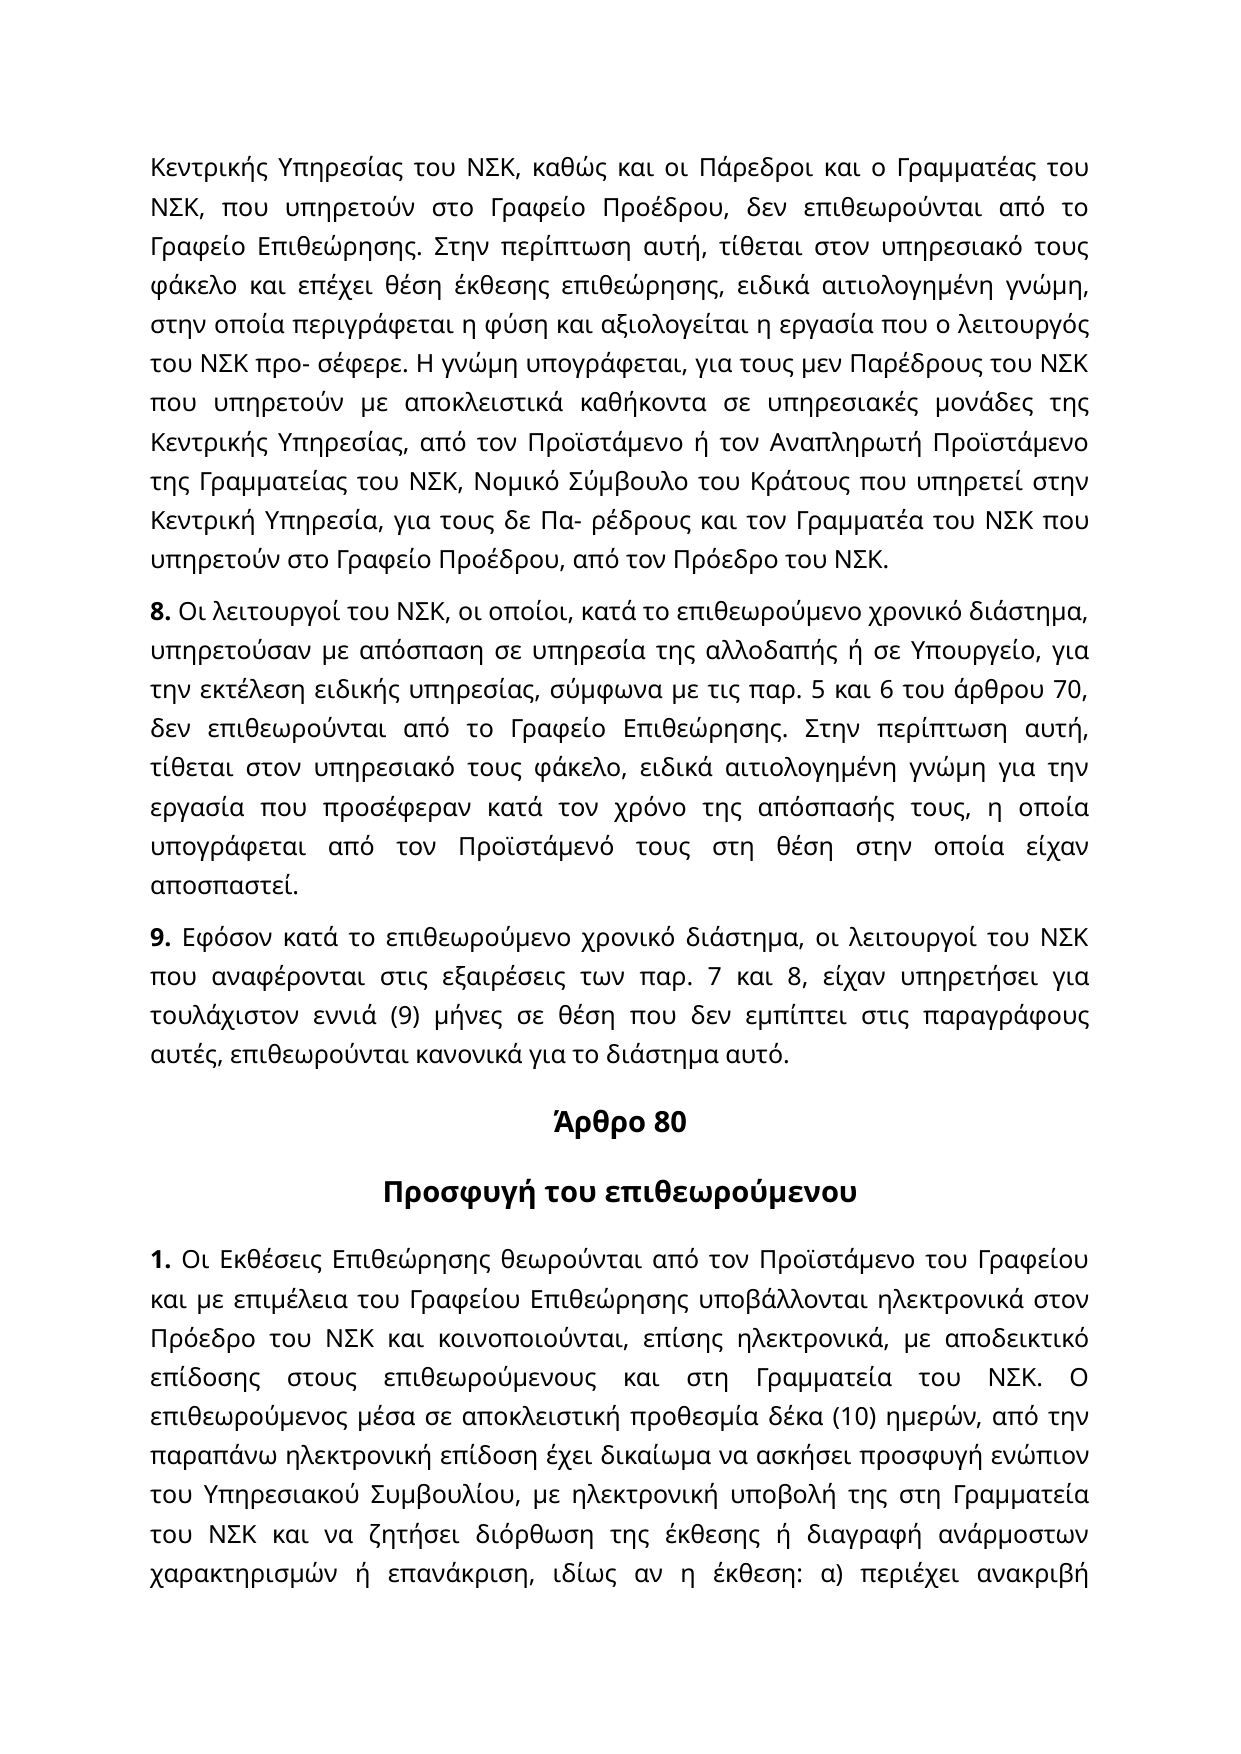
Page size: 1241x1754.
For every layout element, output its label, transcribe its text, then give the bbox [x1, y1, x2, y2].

text 8. Οι λειτουργοί του ΝΣΚ, οι οποίοι, κατά το επιθεωρούμενο χρονικό διάστημα, υπηρετούσαν με απόσπαση σε υπηρεσία της αλλοδαπής ή σε Υπουργείο, για την εκτέλεση ειδικής υπηρεσίας, σύμφωνα με τις παρ. 5 και 6 του άρθρου 70, δεν επιθεωρούνται από το Γραφείο Επιθεώρησης. Στην περίπτωση αυτή, τίθεται στον υπηρεσιακό τους φάκελο, ειδικά αιτιολογημένη γνώμη για την εργασία που προσέφεραν κατά τον χρόνο της απόσπασής τους, η οποία υπογράφεται από τον Προϊστάμενό τους στη θέση στην οποία είχαν αποσπαστεί. [150, 593, 1090, 902]
subtitle Άρθρο 80 [150, 1101, 1090, 1141]
text Κεντρικής Υπηρεσίας του ΝΣΚ, καθώς και οι Πάρεδροι και ο Γραμματέας του ΝΣΚ, που υπηρετούν στο Γραφείο Προέδρου, δεν επιθεωρούνται από το Γραφείο Επιθεώρησης. Στην περίπτωση αυτή, τίθεται στον υπηρεσιακό τους φάκελο και επέχει θέση έκθεσης επιθεώρησης, ειδικά αιτιολογημένη γνώμη, στην οποία περιγράφεται η φύση και αξιολογείται η εργασία που ο λειτουργός του ΝΣΚ προ- σέφερε. Η γνώμη υπογράφεται, για τους μεν Παρέδρους του ΝΣΚ που υπηρετούν με αποκλειστικά καθήκοντα σε υπηρεσιακές μονάδες της Κεντρικής Υπηρεσίας, από τον Προϊστάμενο ή τον Αναπληρωτή Προϊστάμενο της Γραμματείας του ΝΣΚ, Νομικό Σύμβουλο του Κράτους που υπηρετεί στην Κεντρική Υπηρεσία, για τους δε Πα- ρέδρους και τον Γραμματέα του ΝΣΚ που υπηρετούν στο Γραφείο Προέδρου, από τον Πρόεδρο του ΝΣΚ. [150, 150, 1090, 576]
subtitle Προσφυγή του επιθεωρούμενου [150, 1171, 1090, 1211]
text 1. Οι Εκθέσεις Επιθεώρησης θεωρούνται από τον Προϊστάμενο του Γραφείου και με επιμέλεια του Γραφείου Επιθεώρησης υποβάλλονται ηλεκτρονικά στον Πρόεδρο του ΝΣΚ και κοινοποιούνται, επίσης ηλεκτρονικά, με αποδεικτικό επίδοσης στους επιθεωρούμενους και στη Γραμματεία του ΝΣΚ. Ο επιθεωρούμενος μέσα σε αποκλειστική προθεσμία δέκα (10) ημερών, από την παραπάνω ηλεκτρονική επίδοση έχει δικαίωμα να ασκήσει προσφυγή ενώπιον του Υπηρεσιακού Συμβουλίου, με ηλεκτρονική υποβολή της στη Γραμματεία του ΝΣΚ και να ζητήσει διόρθωση της έκθεσης ή διαγραφή ανάρμοστων χαρακτηρισμών ή επανάκριση, ιδίως αν η έκθεση: α) περιέχει ανακριβή [150, 1242, 1090, 1589]
text 9. Εφόσον κατά το επιθεωρούμενο χρονικό διάστημα, οι λειτουργοί του ΝΣΚ που αναφέρονται στις εξαιρέσεις των παρ. 7 και 8, είχαν υπηρετήσει για τουλάχιστον εννιά (9) μήνες σε θέση που δεν εμπίπτει στις παραγράφους αυτές, επιθεωρούνται κανονικά για το διάστημα αυτό. [150, 919, 1090, 1071]
